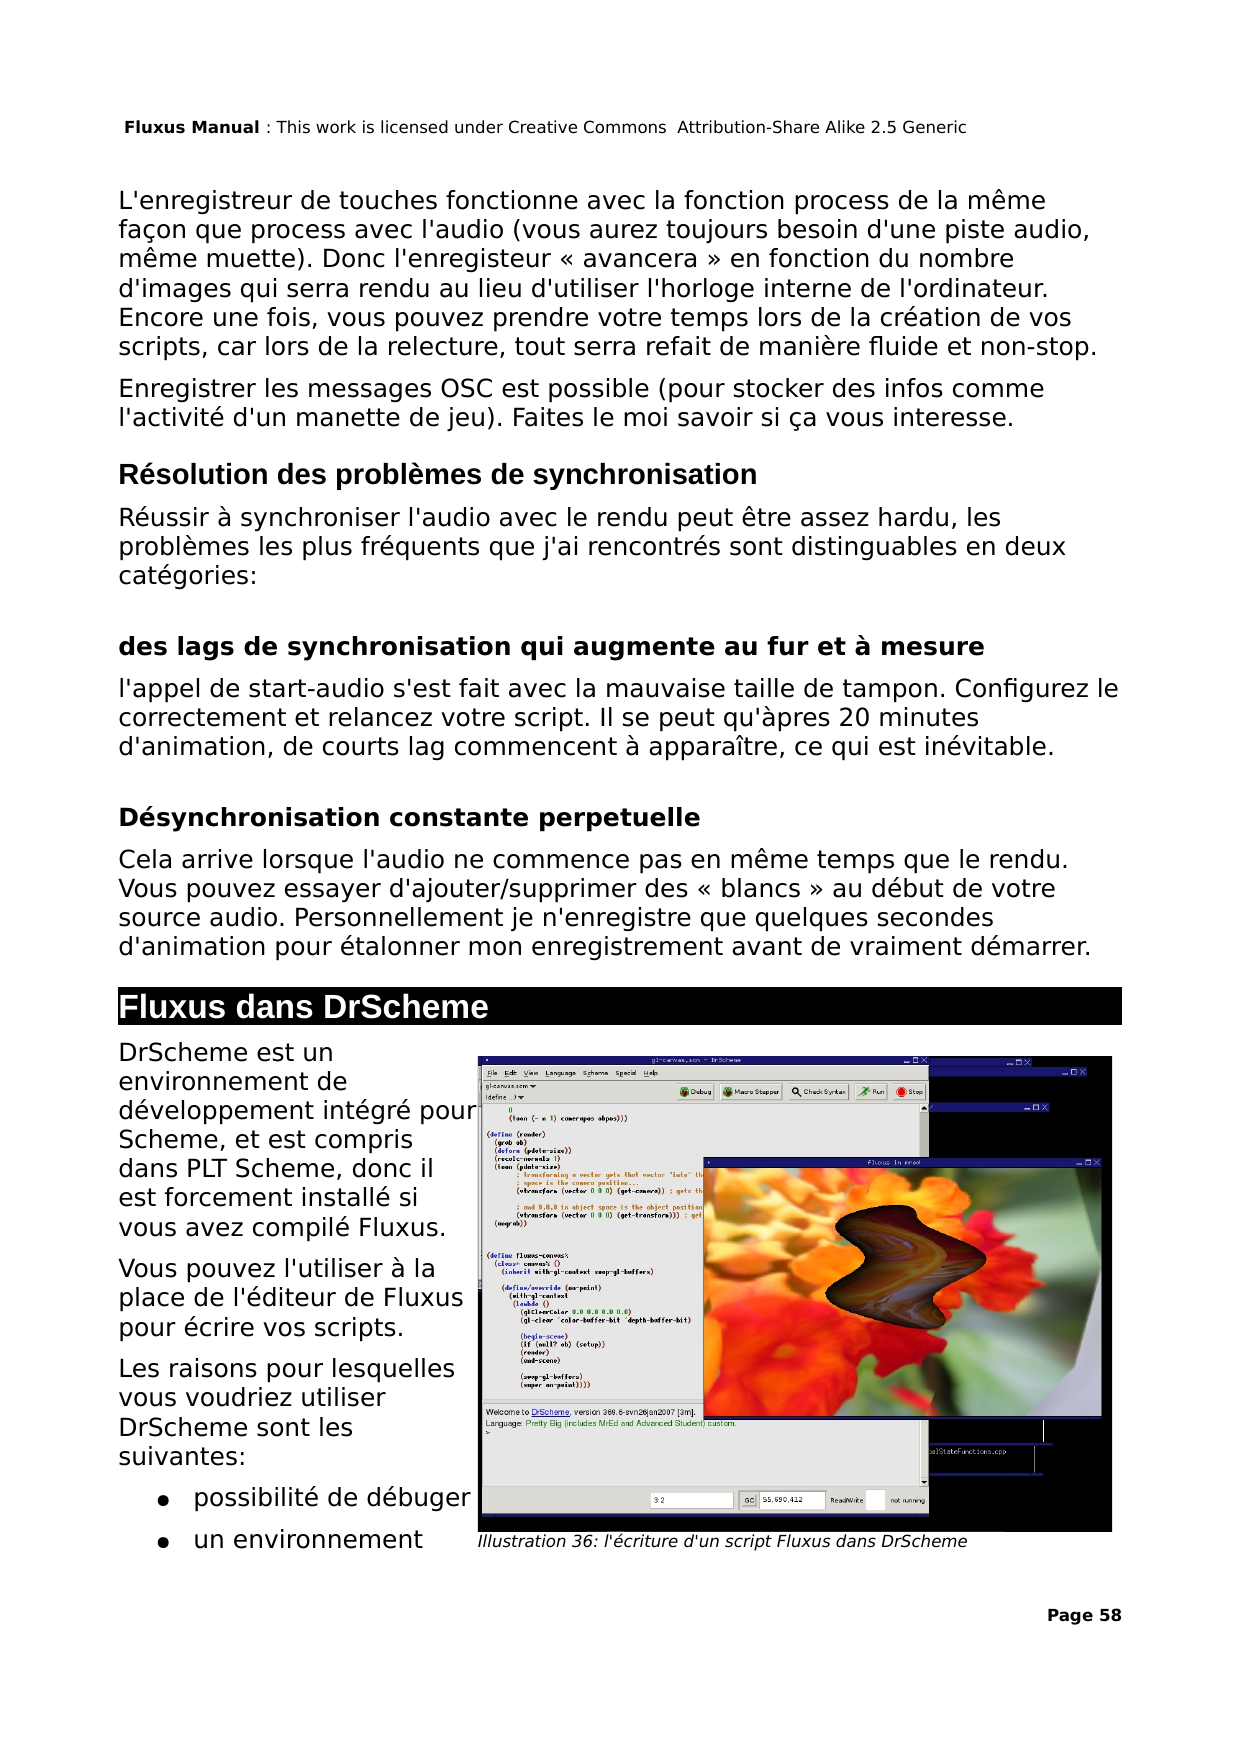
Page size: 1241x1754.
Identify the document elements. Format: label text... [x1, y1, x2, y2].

text Cela arrive lorsque l'audio ne commence pas en même temps que le rendu. Vous pouvez essayer d'ajouter/supprimer des « blancs » au début de votre source audio. Personnellement je n'enregistre que quelques secondes d'animation pour étalonner mon enregistrement avant de vraiment démarrer. [118, 845, 1122, 962]
list possibilité de débuger [156, 1483, 477, 1513]
picture [477, 1056, 1113, 1532]
subtitle Résolution des problèmes de synchronisation [118, 457, 1122, 491]
text L'enregistreur de touches fonctionne avec la fonction process de la même façon que process avec l'audio (vous aurez toujours besoin d'une piste audio, même muette). Donc l'enregisteur « avancera » en fonction du nombre d'images qui serra rendu au lieu d'utiliser l'horloge interne de l'ordinateur. Encore une fois, vous pouvez prendre votre temps lors de la création de vos scripts, car lors de la relecture, tout serra refait de manière fluide et non-stop. [118, 186, 1122, 361]
text Les raisons pour lesquelles vous voudriez utiliser DrScheme sont les suivantes: [118, 1354, 477, 1471]
text Réussir à synchroniser l'audio avec le rendu peut être assez hardu, les problèmes les plus fréquents que j'ai rencontrés sont distinguables en deux catégories: [118, 503, 1122, 591]
list un environnement [156, 1525, 1122, 1554]
text l'appel de start-audio s'est fait avec la mauvaise taille de tampon. Configurez le correctement et relancez votre script. Il se peut qu'àpres 20 minutes d'animation, de courts lag commencent à apparaître, ce qui est inévitable. [118, 674, 1122, 762]
text Illustration 36: l'écriture d'un script Fluxus dans DrScheme [478, 1532, 1112, 1551]
subtitle Fluxus dans DrScheme [118, 987, 1122, 1025]
text Vous pouvez l'utiliser à la place de l'éditeur de Fluxus pour écrire vos scripts. [118, 1254, 477, 1342]
text Désynchronisation constante perpetuelle [118, 803, 1122, 832]
text des lags de synchronisation qui augmente au fur et à mesure [118, 632, 1122, 662]
text Enregistrer les messages OSC est possible (pour stocker des infos comme l'activité d'un manette de jeu). Faites le moi savoir si ça vous interesse. [118, 374, 1122, 432]
text DrScheme est un environnement de développement intégré pour Scheme, et est compris dans PLT Scheme, donc il est forcement installé si vous avez compilé Fluxus. [118, 1038, 1122, 1242]
